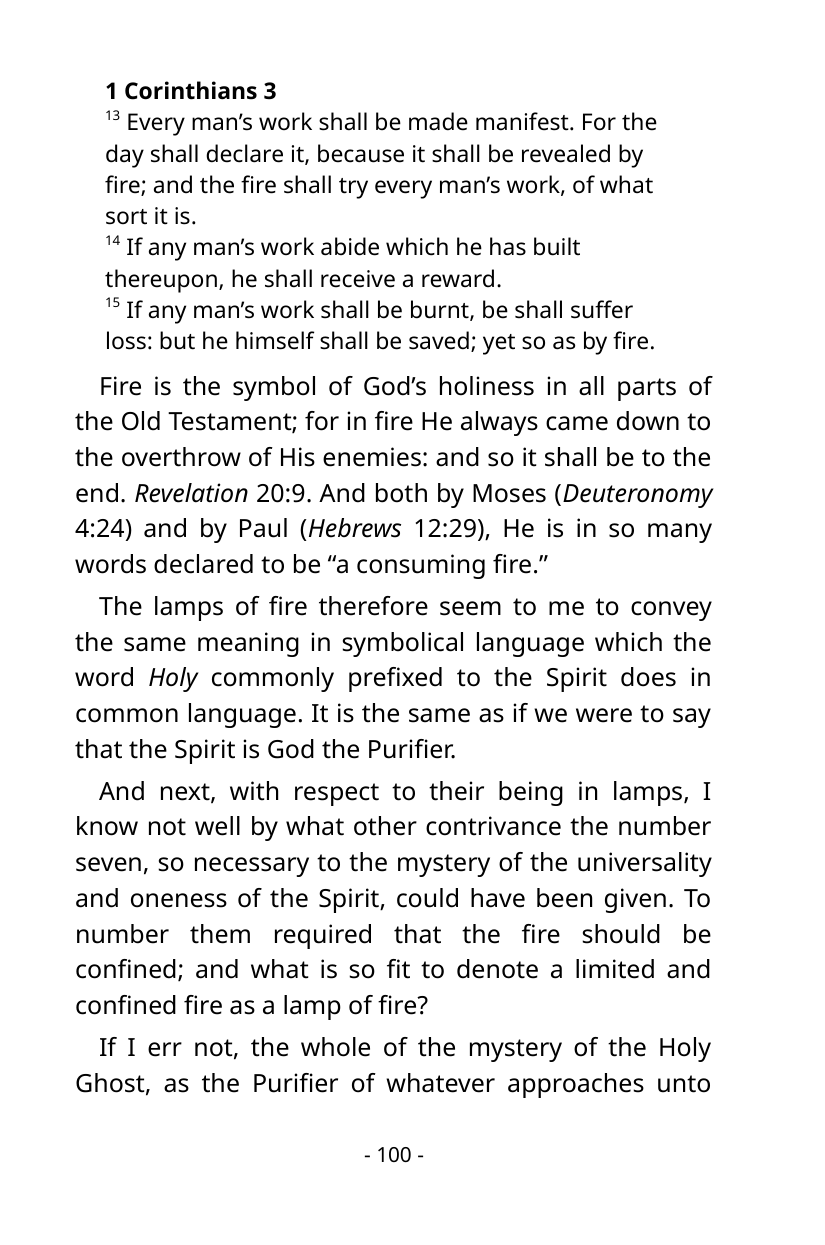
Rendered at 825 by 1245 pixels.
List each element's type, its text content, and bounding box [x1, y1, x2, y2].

text The lamps of fire therefore seem to me to convey the same meaning in symbolical language which the word Holy commonly prefixed to the Spirit does in common language. It is the same as if we were to say that the Spirit is God the Purifier. [75, 589, 712, 766]
text 14 If any man’s work abide which he has built thereupon, he shall receive a reward. [105, 231, 682, 294]
text Fire is the symbol of God’s holiness in all parts of the Old Testament; for in fire He always came down to the overthrow of His enemies: and so it shall be to the end. Revelation 20:9. And both by Moses (Deuteronomy 4:24) and by Paul (Hebrews 12:29), He is in so many words declared to be “a consuming fire.” [75, 368, 712, 581]
text If I err not, the whole of the mystery of the Holy Ghost, as the Purifier of whatever approaches unto [75, 1029, 712, 1099]
text 13 Every man’s work shall be made manifest. For the day shall declare it, because it shall be revealed by fire; and the fire shall try every man’s work, of what sort it is. [105, 106, 682, 231]
text 1 Corinthians 3 [105, 75, 712, 106]
text And next, with respect to their being in lamps, I know not well by what other contrivance the number seven, so necessary to the mystery of the universality and oneness of the Spirit, could have been given. To number them required that the fire should be confined; and what is so fit to denote a limited and confined fire as a lamp of fire? [75, 773, 712, 1022]
text 15 If any man’s work shall be burnt, be shall suffer loss: but he himself shall be saved; yet so as by fire. [105, 294, 682, 356]
